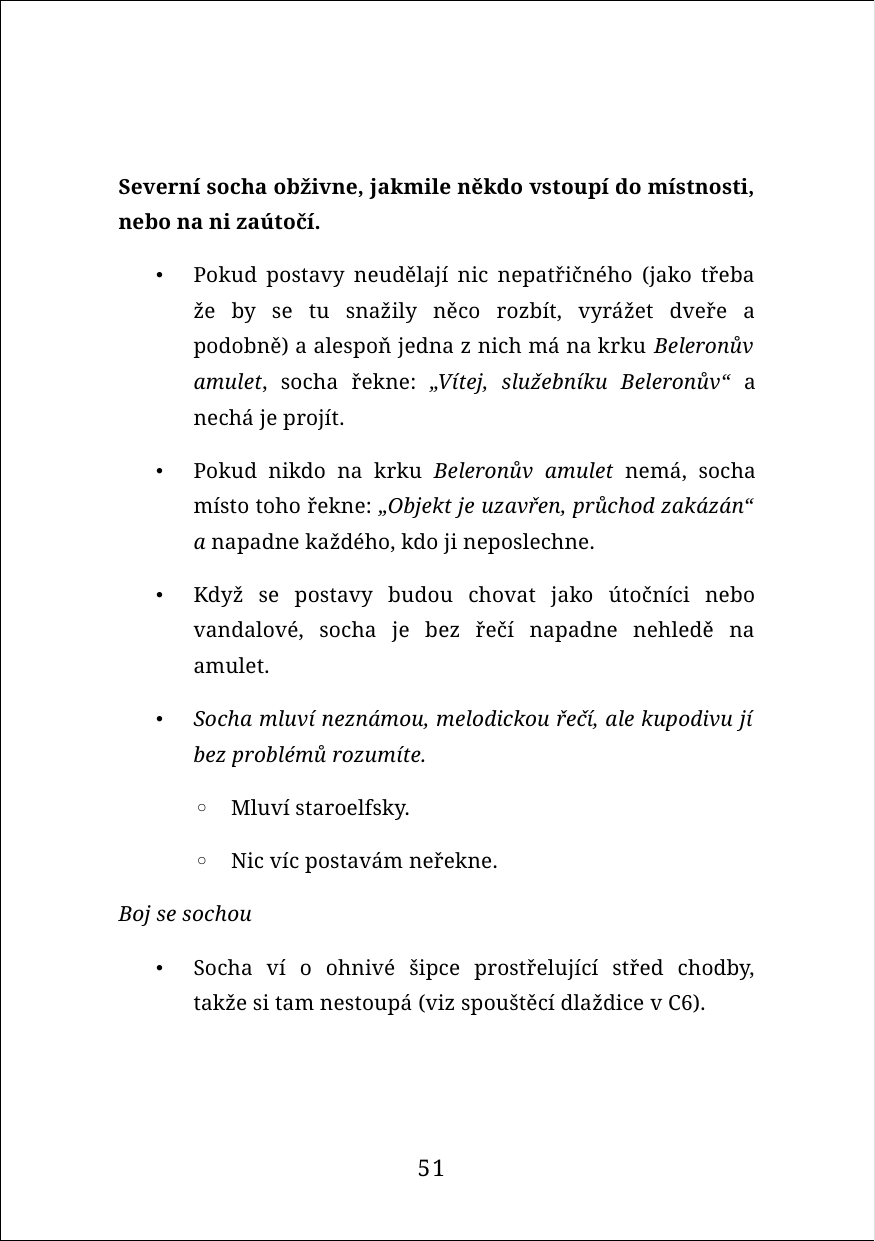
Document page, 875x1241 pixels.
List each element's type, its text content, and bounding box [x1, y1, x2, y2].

list Když se postavy budou chovat jako útočníci nebo vandalové, socha je bez řečí napadne nehledě na amulet. [156, 580, 756, 679]
text Severní socha obživne, jakmile někdo vstoupí do místnosti, nebo na ni zaútočí. [118, 172, 756, 236]
list Pokud nikdo na krku Beleronův amulet nemá, socha místo toho řekne: „Objekt je uzavřen, průchod zakázán“ a napadne každého, kdo ji neposlechne. [156, 456, 756, 555]
list Pokud postavy neudělají nic nepatřičného (jako třeba že by se tu snažily něco rozbít, vyrážet dveře a podobně) a alespoň jedna z nich má na krku Beleronův amulet, socha řekne: „Vítej, služebníku Beleronův“ a nechá je projít. [156, 261, 756, 431]
text Boj se sochou [118, 899, 756, 928]
list Socha mluví neznámou, melodickou řečí, ale kupodivu jí bez problémů rozumíte. [156, 704, 756, 768]
list Socha ví o ohnivé šipce prostřelující střed chodby, takže si tam nestoupá (viz spouštěcí dlaždice v C6). [156, 953, 756, 1017]
list Nic víc postavám neřekne. [193, 846, 756, 875]
list Mluví staroelfsky. [193, 793, 756, 822]
